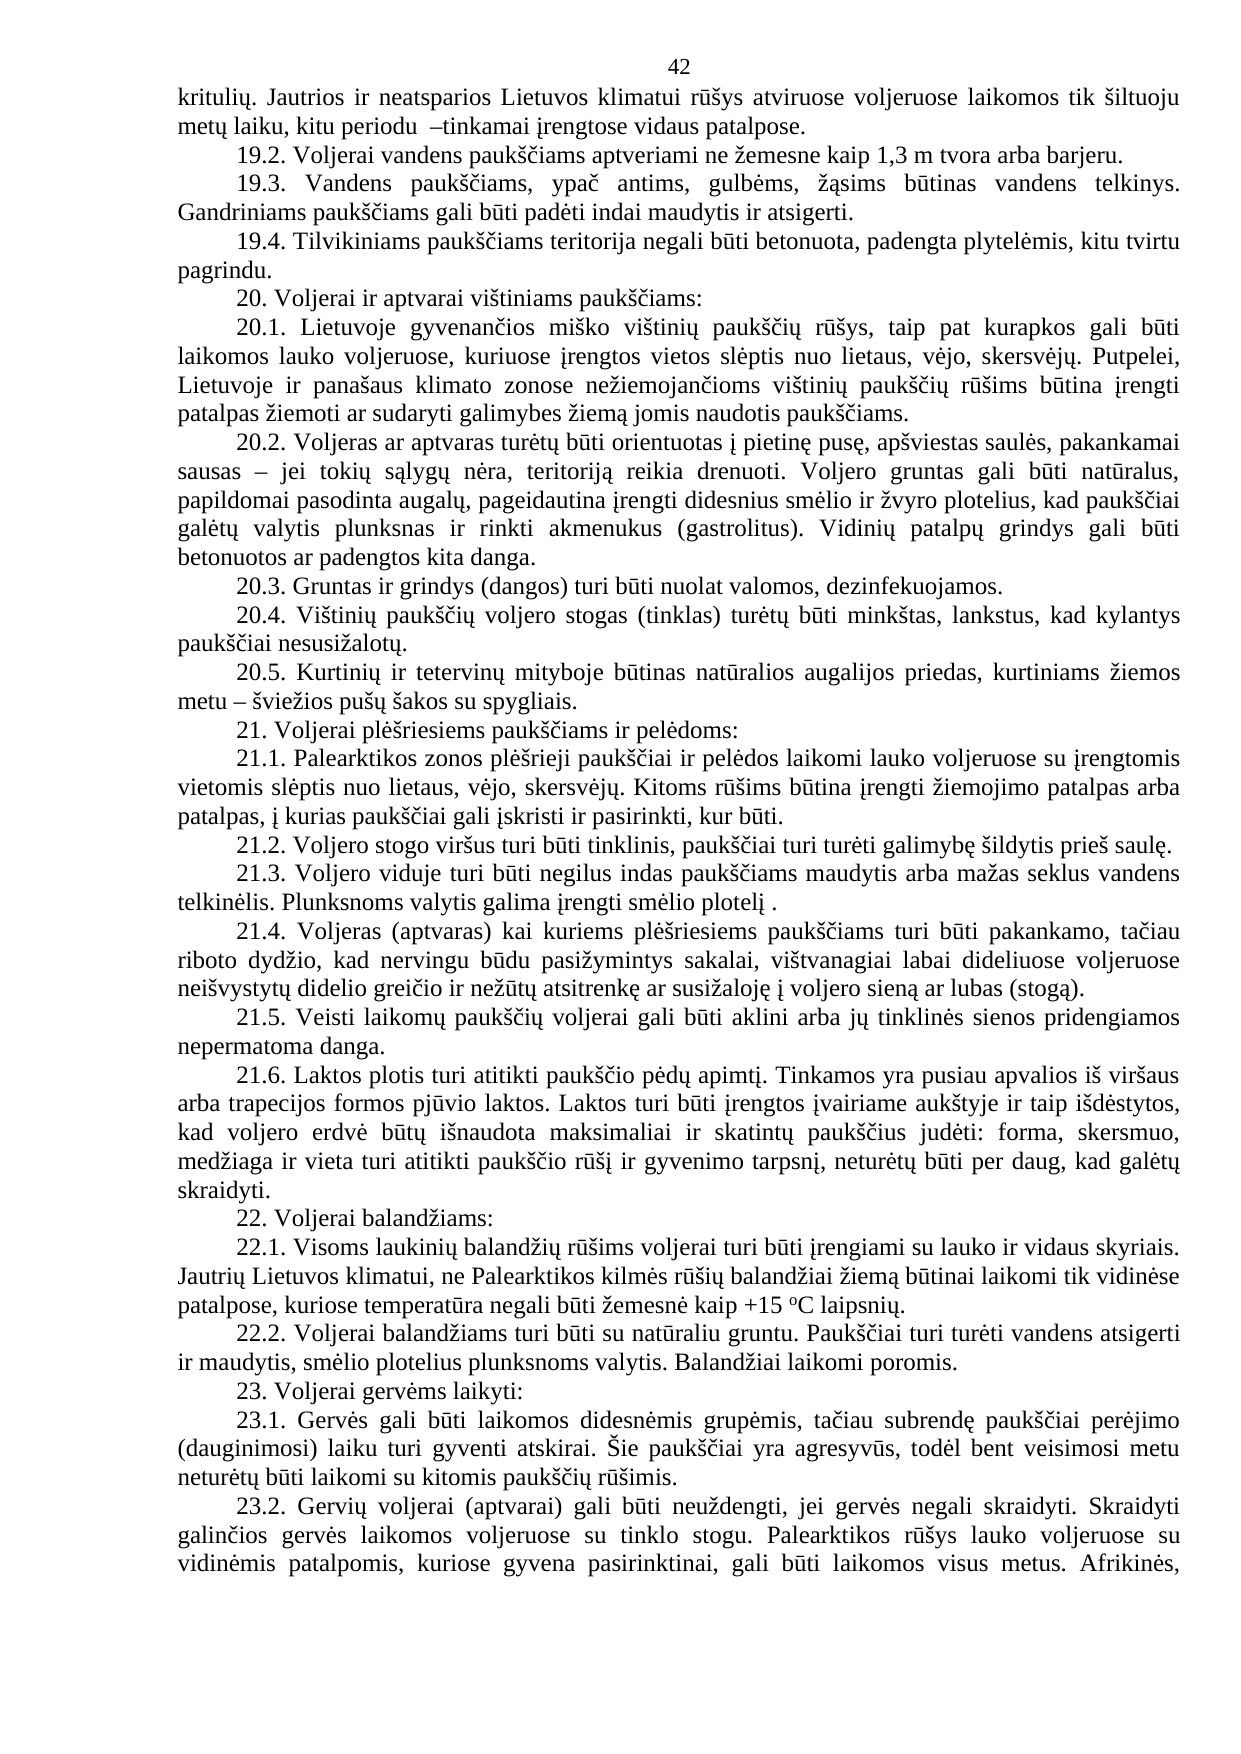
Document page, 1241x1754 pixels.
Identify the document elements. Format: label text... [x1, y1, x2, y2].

text 21.5. Veisti laikomų paukščių voljerai gali būti aklini arba jų tinklinės sienos pridengiamos nepermatoma danga. [177, 1002, 1181, 1060]
text 20. Voljerai ir aptvarai vištiniams paukščiams: [177, 283, 1181, 312]
text 22. Voljerai balandžiams: [177, 1203, 1181, 1232]
text 21.6. Laktos plotis turi atitikti paukščio pėdų apimtį. Tinkamos yra pusiau apvalios iš viršaus arba trapecijos formos pjūvio laktos. Laktos turi būti įrengtos įvairiame aukštyje ir taip išdėstytos, kad voljero erdvė būtų išnaudota maksimaliai ir skatintų paukščius judėti: forma, skersmuo, medžiaga ir vieta turi atitikti paukščio rūšį ir gyvenimo tarpsnį, neturėtų būti per daug, kad galėtų skraidyti. [177, 1060, 1181, 1203]
text 23. Voljerai gervėms laikyti: [177, 1376, 1181, 1405]
text 19.3. Vandens paukščiams, ypač antims, gulbėms, žąsims būtinas vandens telkinys. Gandriniams paukščiams gali būti padėti indai maudytis ir atsigerti. [177, 168, 1181, 226]
text 20.4. Vištinių paukščių voljero stogas (tinklas) turėtų būti minkštas, lankstus, kad kylantys paukščiai nesusižalotų. [177, 600, 1181, 657]
text 23.1. Gervės gali būti laikomos didesnėmis grupėmis, tačiau subrendę paukščiai perėjimo (dauginimosi) laiku turi gyventi atskirai. Šie paukščiai yra agresyvūs, todėl bent veisimosi metu neturėtų būti laikomi su kitomis paukščių rūšimis. [177, 1405, 1181, 1491]
text 21.4. Voljeras (aptvaras) kai kuriems plėšriesiems paukščiams turi būti pakankamo, tačiau riboto dydžio, kad nervingu būdu pasižymintys sakalai, vištvanagiai labai dideliuose voljeruose neišvystytų didelio greičio ir nežūtų atsitrenkę ar susižaloję į voljero sieną ar lubas (stogą). [177, 916, 1181, 1002]
text 21.3. Voljero viduje turi būti negilus indas paukščiams maudytis arba mažas seklus vandens telkinėlis. Plunksnoms valytis galima įrengti smėlio plotelį . [177, 858, 1181, 916]
text 20.2. Voljeras ar aptvaras turėtų būti orientuotas į pietinę pusę, apšviestas saulės, pakankamai sausas – jei tokių sąlygų nėra, teritoriją reikia drenuoti. Voljero gruntas gali būti natūralus, papildomai pasodinta augalų, pageidautina įrengti didesnius smėlio ir žvyro plotelius, kad paukščiai galėtų valytis plunksnas ir rinkti akmenukus (gastrolitus). Vidinių patalpų grindys gali būti betonuotos ar padengtos kita danga. [177, 427, 1181, 571]
text 19.2. Voljerai vandens paukščiams aptveriami ne žemesne kaip 1,3 m tvora arba barjeru. [177, 140, 1181, 168]
text 21. Voljerai plėšriesiems paukščiams ir pelėdoms: [177, 715, 1181, 743]
text 22.1. Visoms laukinių balandžių rūšims voljerai turi būti įrengiami su lauko ir vidaus skyriais. Jautrių Lietuvos klimatui, ne Palearktikos kilmės rūšių balandžiai žiemą būtinai laikomi tik vidinėse patalpose, kuriose temperatūra negali būti žemesnė kaip +15 oC laipsnių. [177, 1232, 1181, 1318]
text 21.2. Voljero stogo viršus turi būti tinklinis, paukščiai turi turėti galimybę šildytis prieš saulę. [177, 830, 1181, 858]
text 21.1. Palearktikos zonos plėšrieji paukščiai ir pelėdos laikomi lauko voljeruose su įrengtomis vietomis slėptis nuo lietaus, vėjo, skersvėjų. Kitoms rūšims būtina įrengti žiemojimo patalpas arba patalpas, į kurias paukščiai gali įskristi ir pasirinkti, kur būti. [177, 743, 1181, 830]
text 20.1. Lietuvoje gyvenančios miško vištinių paukščių rūšys, taip pat kurapkos gali būti laikomos lauko voljeruose, kuriuose įrengtos vietos slėptis nuo lietaus, vėjo, skersvėjų. Putpelei, Lietuvoje ir panašaus klimato zonose nežiemojančioms vištinių paukščių rūšims būtina įrengti patalpas žiemoti ar sudaryti galimybes žiemą jomis naudotis paukščiams. [177, 312, 1181, 427]
text kritulių. Jautrios ir neatsparios Lietuvos klimatui rūšys atviruose voljeruose laikomos tik šiltuoju metų laiku, kitu periodu –tinkamai įrengtose vidaus patalpose. [177, 82, 1181, 140]
text 19.4. Tilvikiniams paukščiams teritorija negali būti betonuota, padengta plytelėmis, kitu tvirtu pagrindu. [177, 226, 1181, 283]
text 23.2. Gervių voljerai (aptvarai) gali būti neuždengti, jei gervės negali skraidyti. Skraidyti galinčios gervės laikomos voljeruose su tinklo stogu. Palearktikos rūšys lauko voljeruose su vidinėmis patalpomis, kuriose gyvena pasirinktinai, gali būti laikomos visus metus. Afrikinės, [177, 1491, 1181, 1577]
text 22.2. Voljerai balandžiams turi būti su natūraliu gruntu. Paukščiai turi turėti vandens atsigerti ir maudytis, smėlio plotelius plunksnoms valytis. Balandžiai laikomi poromis. [177, 1318, 1181, 1376]
text 20.5. Kurtinių ir tetervinų mityboje būtinas natūralios augalijos priedas, kurtiniams žiemos metu – šviežios pušų šakos su spygliais. [177, 657, 1181, 715]
text 20.3. Gruntas ir grindys (dangos) turi būti nuolat valomos, dezinfekuojamos. [177, 571, 1181, 600]
